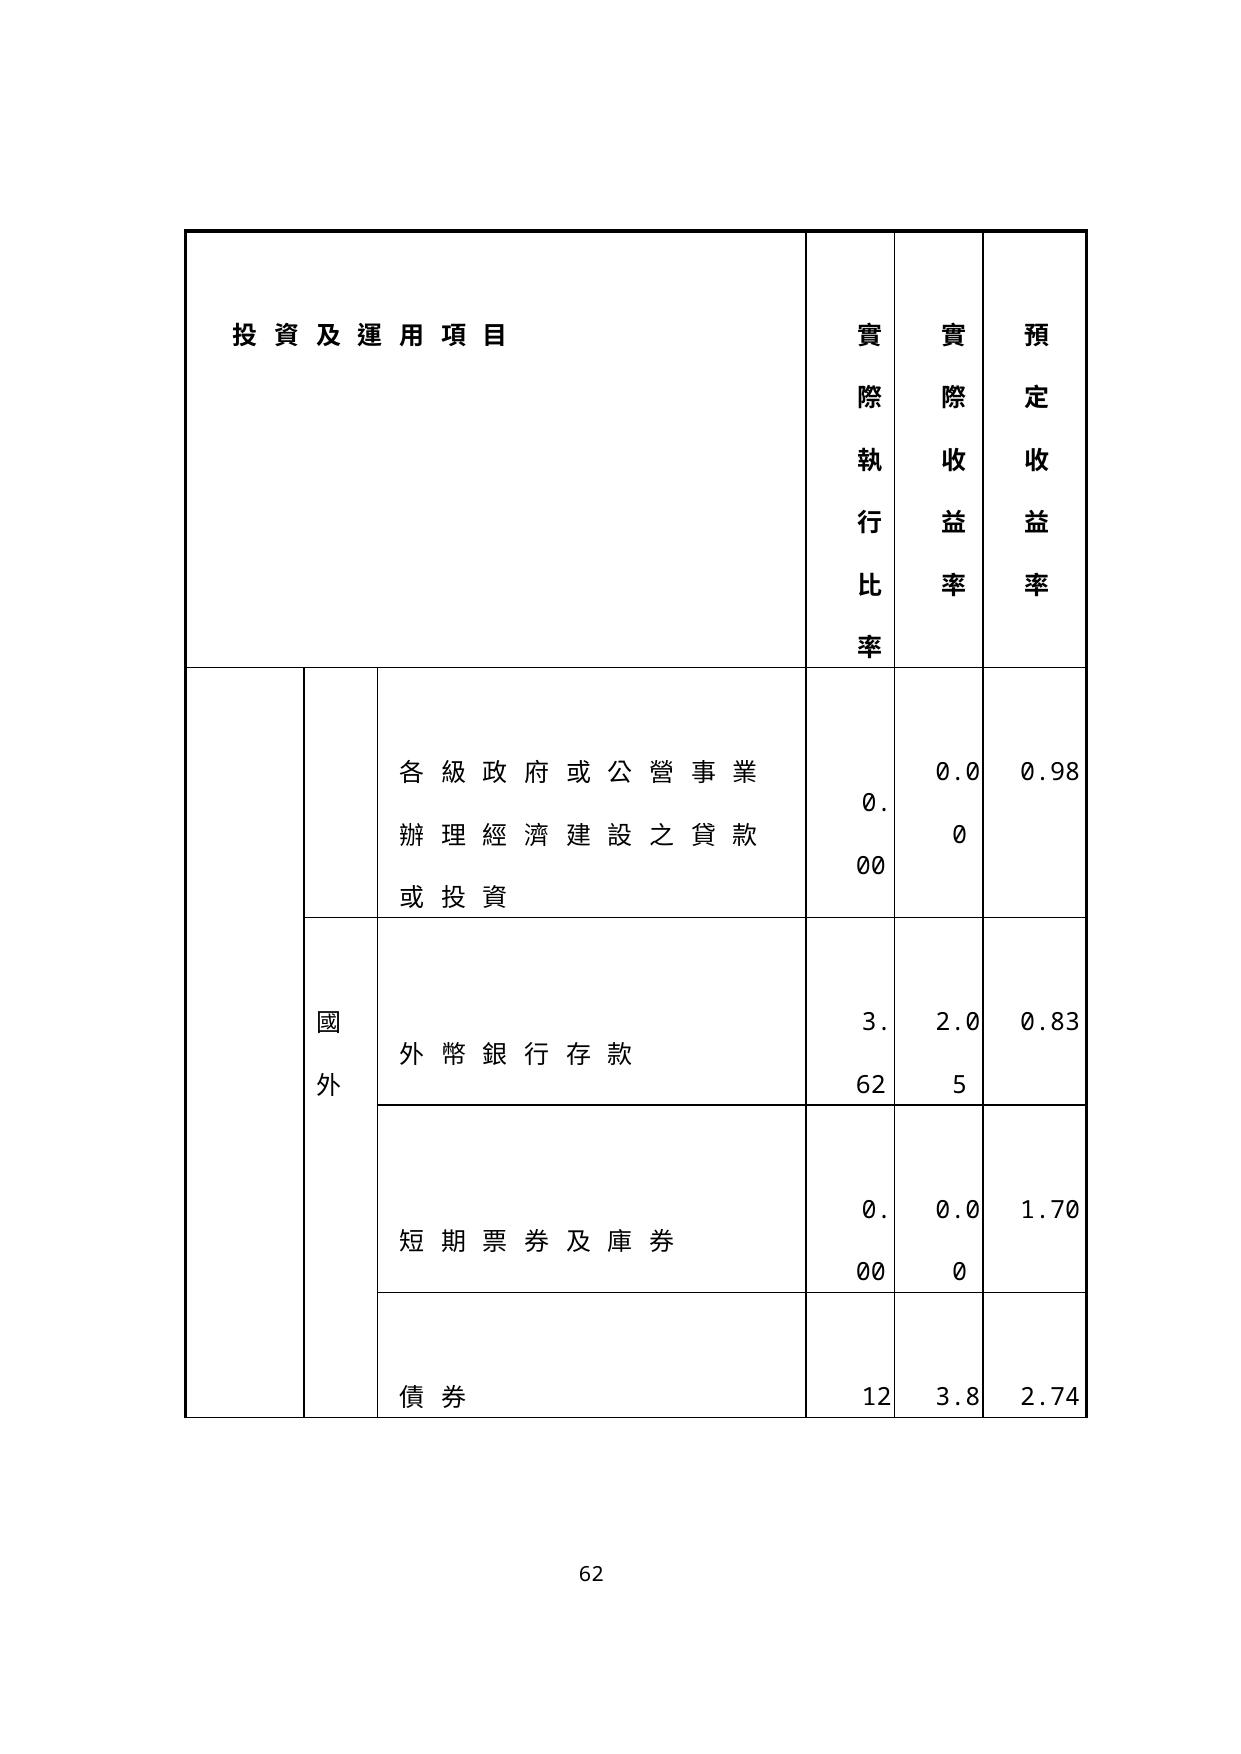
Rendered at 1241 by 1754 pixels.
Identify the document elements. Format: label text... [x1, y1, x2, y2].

table_cell 3.62 [807, 918, 894, 1104]
table_cell 債券 [378, 1293, 805, 1417]
table_header 實際執行比率 [807, 233, 894, 667]
table_cell 各級政府或公營事業辦理經濟建設之貸款或投資 [378, 668, 805, 917]
table_header 實際收益率 [895, 233, 982, 667]
table_cell [187, 668, 303, 1417]
table_cell [305, 668, 377, 917]
table_cell 0.00 [807, 668, 894, 917]
table_cell 0.00 [895, 1106, 982, 1292]
table_cell 2.05 [895, 918, 982, 1104]
table_cell 0.00 [807, 1106, 894, 1292]
table_cell 短期票券及庫券 [378, 1106, 805, 1292]
table_cell 0.98 [984, 668, 1085, 917]
table_cell 國外 [305, 918, 377, 1417]
table_cell 12 [807, 1293, 894, 1417]
table_cell 1.70 [984, 1106, 1085, 1292]
table_cell 0.00 [895, 668, 982, 917]
table_header 預定收益率 [984, 233, 1085, 667]
table_cell 外幣銀行存款 [378, 918, 805, 1104]
table_cell 2.74 [984, 1293, 1085, 1417]
table_cell 0.83 [984, 918, 1085, 1104]
table_cell 3.8 [895, 1293, 982, 1417]
table_header 投資及運用項目 [187, 233, 805, 667]
